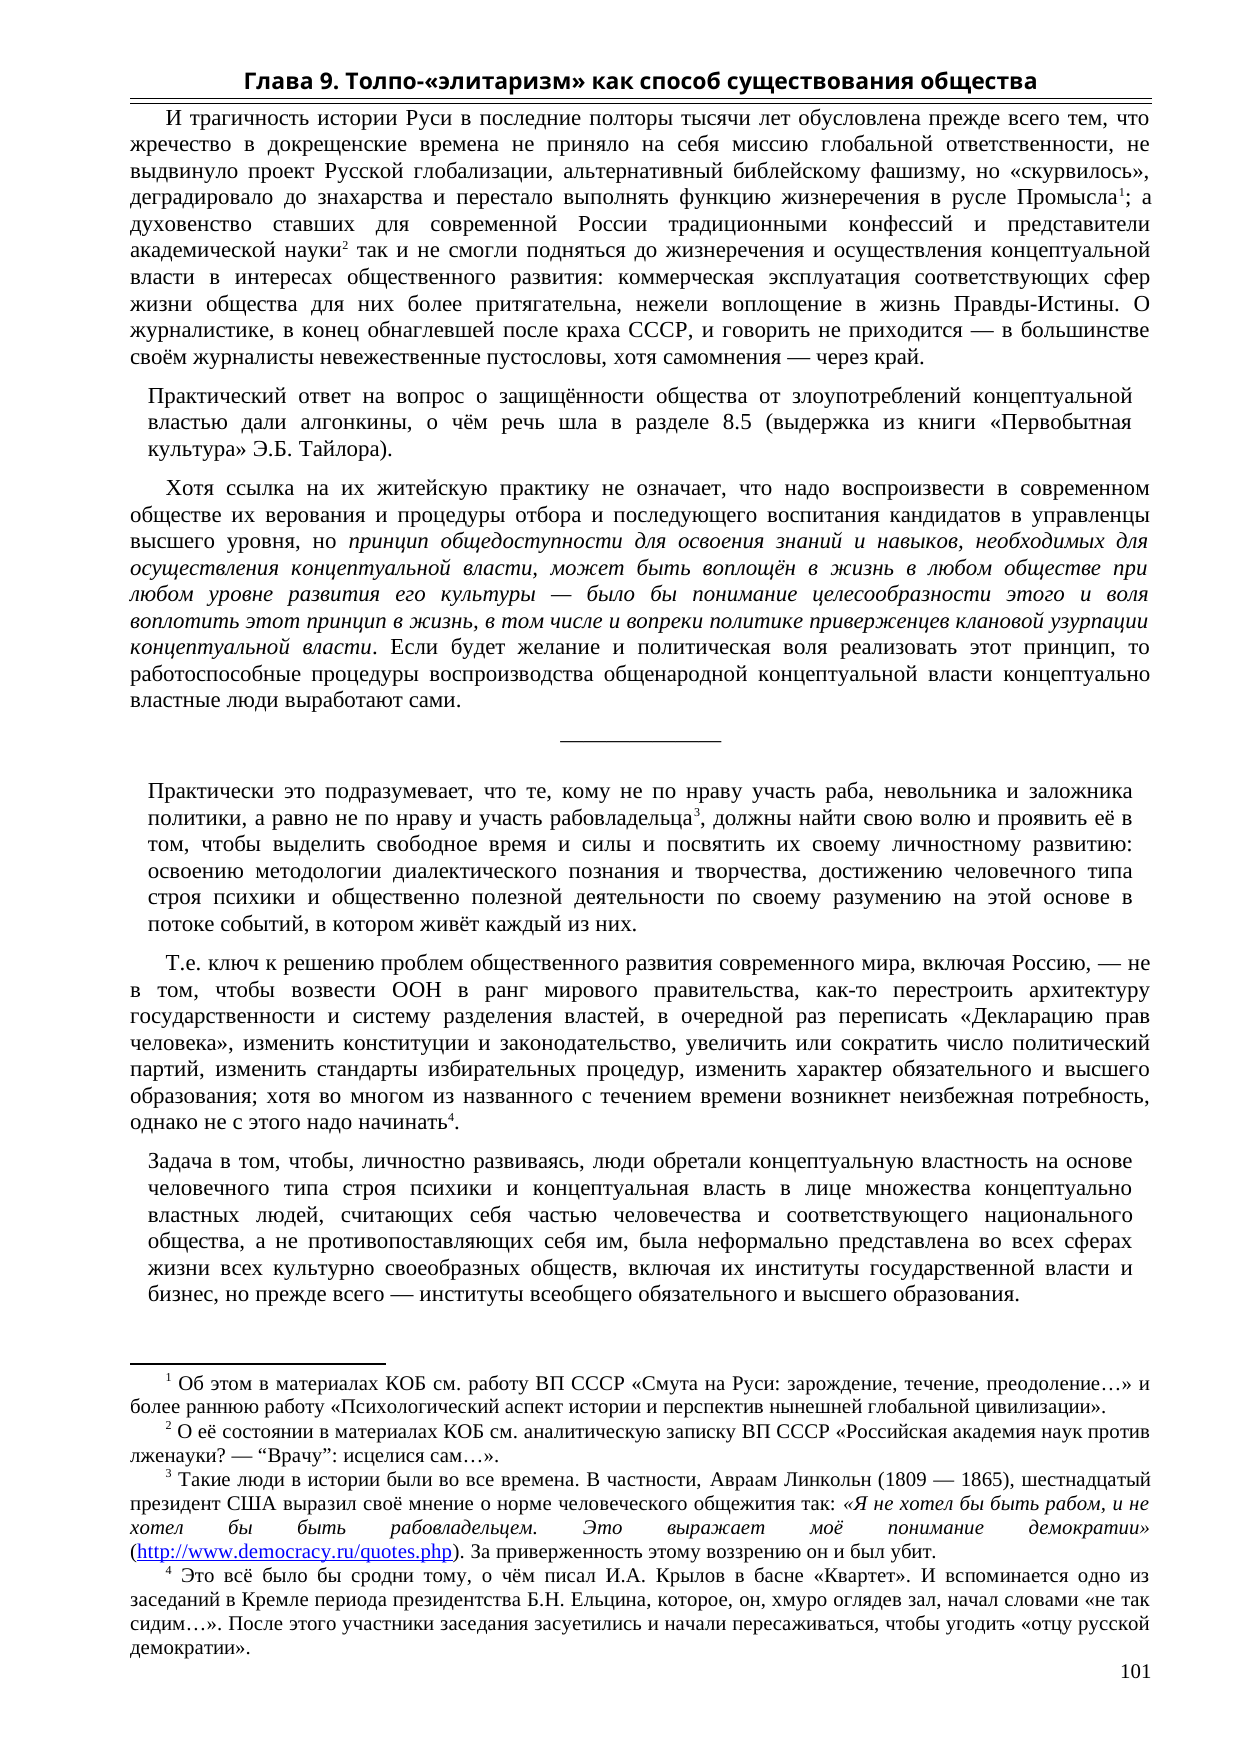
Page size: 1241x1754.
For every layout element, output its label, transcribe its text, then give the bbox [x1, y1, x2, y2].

text Задача в том, чтобы, личностно развиваясь, люди обретали концептуальную властность на основе человечного типа строя психики и концептуальная власть в лице множества концептуально властных людей, считающих себя частью человечества и соответствующего национального общества, а не противопоставляющих себя им, была неформально представлена во всех сферах жизни всех культурно своеобразных обществ, включая их институты государственной власти и бизнес, но прежде всего — институты всеобщего обязательного и высшего образования. [148, 1147, 1134, 1307]
text Это всё было бы сродни тому, о чём писал И.А. Крылов в басне «Квартет». И вспоминается одно из заседаний в Кремле периода президентства Б.Н. Ельцина, которое, он, хмуро оглядев зал, начал словами «не так сидим…». После этого участники заседания засуетились и начали пересаживаться, чтобы угодить «отцу русской демократии». [130, 1563, 1152, 1659]
text Практически это подразумевает, что те, кому не по нраву участь раба, невольника и заложника политики, а равно не по нраву и участь рабовладельца, должны найти свою волю и проявить её в том, чтобы выделить свободное время и силы и посвятить их своему личностному развитию: освоению методологии диалектического познания и творчества, достижению человечного типа строя психики и общественно полезной деятельности по своему разумению на этой основе в потоке событий, в котором живёт каждый из них. [148, 777, 1134, 936]
text Практический ответ на вопрос о защищённости общества от злоупотреблений концептуальной властью дали алгонкины, о чём речь шла в разделе 8.5 (выдержка из книги «Первобытная культура» Э.Б. Тайлора). [148, 382, 1134, 461]
text И трагичность истории Руси в последние полторы тысячи лет обусловлена прежде всего тем, что жречество в докрещенские времена не приняло на себя миссию глобальной ответственности, не выдвинуло проект Русской глобализации, альтернативный библейскому фашизму, но «скурвилось», деградировало до знахарства и перестало выполнять функцию жизнеречения в русле Промысла; а духовенство ставших для современной России традиционными конфессий и представители академической науки так и не смогли подняться до жизнеречения и осуществления концептуальной власти в интересах общественного развития: коммерческая эксплуатация соответствующих сфер жизни общества для них более притягательна, нежели воплощение в жизнь Правды-Истины. О журналистике, в конец обнаглевшей после краха СССР, и говорить не приходится — в большинстве своём журналисты невежественные пустословы, хотя самомнения — через край. [130, 104, 1152, 369]
text Об этом в материалах КОБ см. работу ВП СССР «Смута на Руси: зарождение, течение, преодоление…» и более раннюю работу «Психологический аспект истории и перспектив нынешней глобальной цивилизации». [130, 1370, 1152, 1418]
text Т.е. ключ к решению проблем общественного развития современного мира, включая Россию, — не в том, чтобы возвести ООН в ранг мирового правительства, как-то перестроить архитектуру государственности и систему разделения властей, в очередной раз переписать «Декларацию прав человека», изменить конституции и законодательство, увеличить или сократить число политический партий, изменить стандарты избирательных процедур, изменить характер обязательного и высшего образования; хотя во многом из названного с течением времени возникнет неизбежная потребность, однако не с этого надо начинать. [130, 949, 1152, 1135]
text О её состоянии в материалах КОБ см. аналитическую записку ВП СССР «Российская академия наук против лженауки? — “Врачу”: исцелися сам…». [130, 1418, 1152, 1467]
text Хотя ссылка на их житейскую практику не означает, что надо воспроизвести в современном обществе их верования и процедуры отбора и последующего воспитания кандидатов в управленцы высшего уровня, но принцип общедоступности для освоения знаний и навыков, необходимых для осуществления концептуальной власти, может быть воплощён в жизнь в любом обществе при любом уровне развития его культуры — было бы понимание целесообразности этого и воля воплотить этот принцип в жизнь, в том числе и вопреки политике приверженцев клановой узурпации концептуальной власти. Если будет желание и политическая воля реализовать этот принцип, то работоспособные процедуры воспроизводства общенародной концептуальной власти концептуально властные люди выработают сами. [130, 474, 1152, 713]
text Такие люди в истории были во все времена. В частности, Авраам Линкольн (1809 — 1865), шестнадцатый президент США выразил своё мнение о норме человеческого общежития так: «Я не хотел бы быть рабом, и не хотел бы быть рабовладельцем. Это выражает моё понимание демократии» (http://www.democracy.ru/quotes.php). За приверженность этому воззрению он и был убит. [130, 1467, 1152, 1563]
text ——————— [130, 725, 1152, 752]
